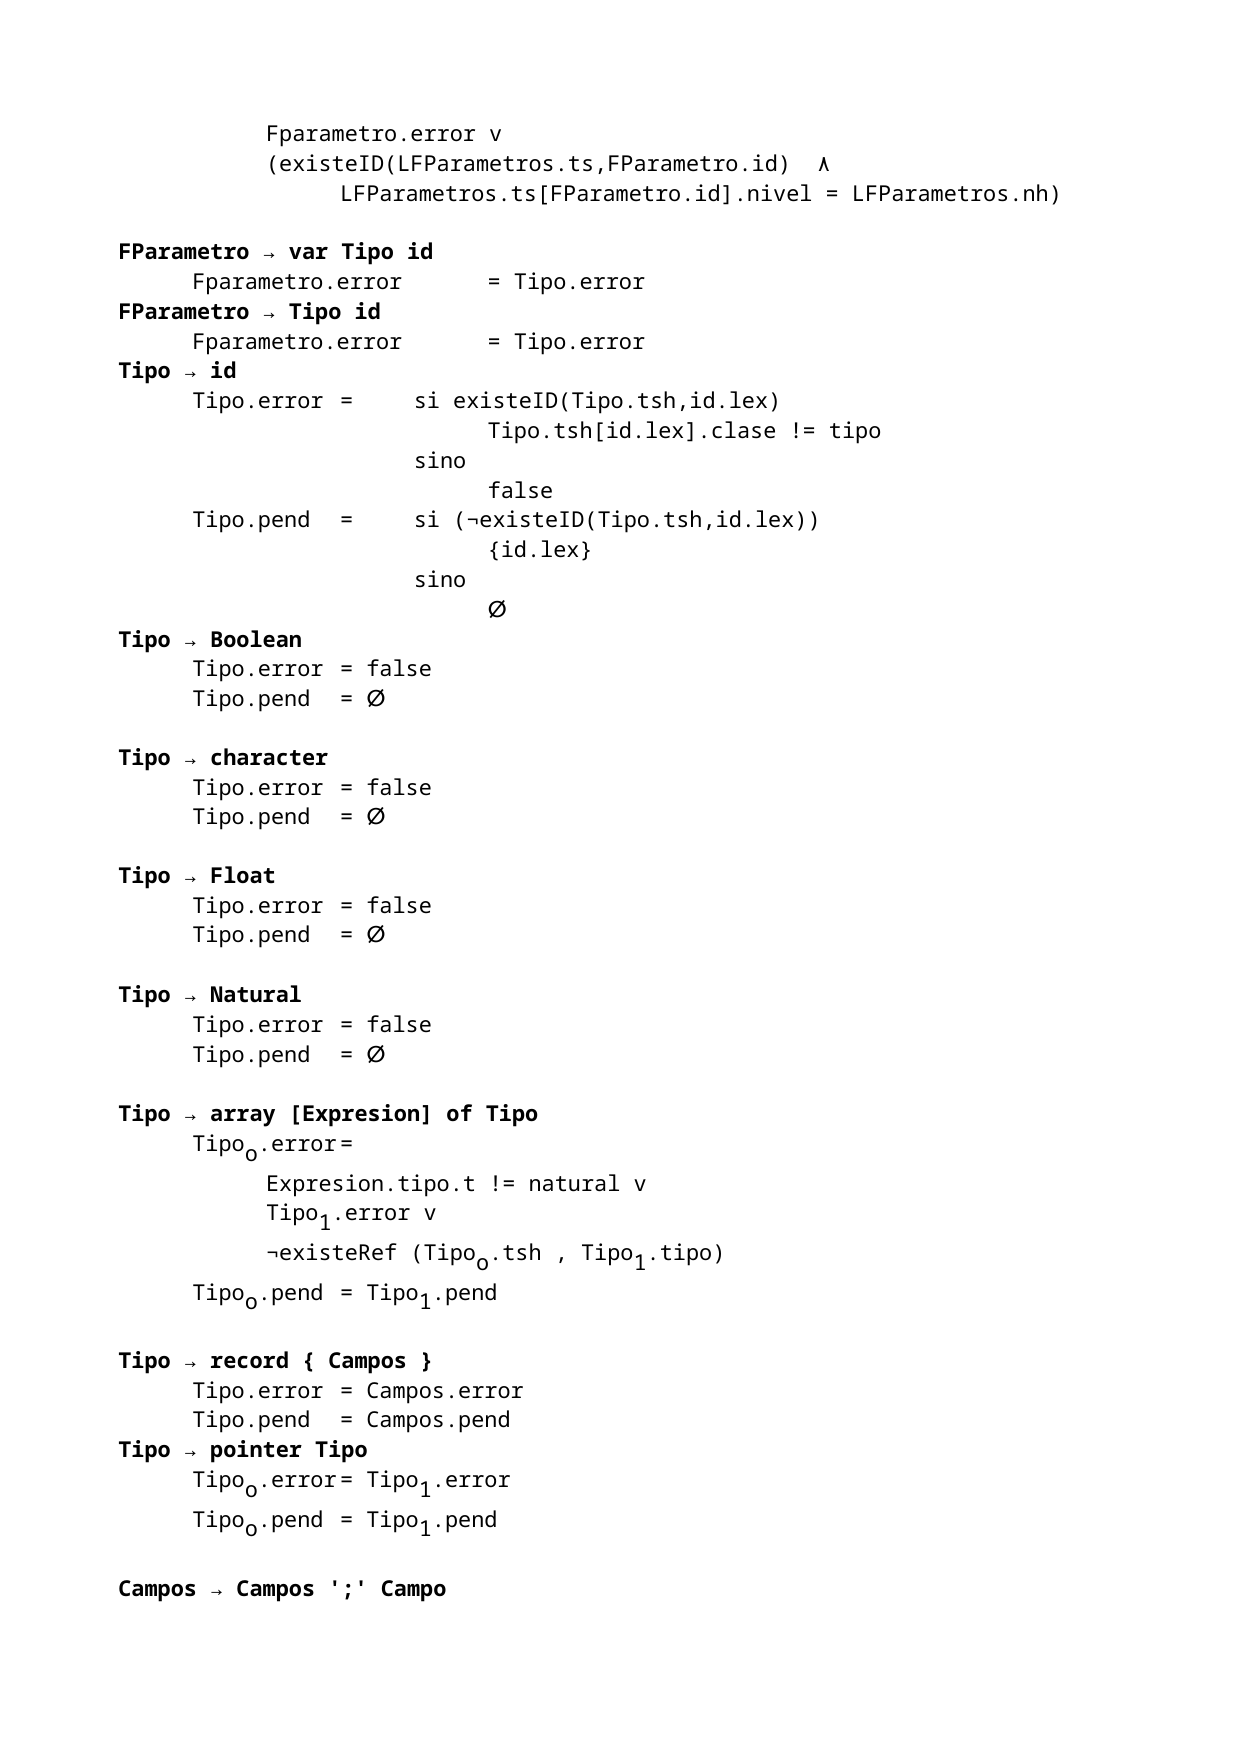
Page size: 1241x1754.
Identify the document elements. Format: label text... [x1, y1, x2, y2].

text Tipo.pend = Campos.pend [118, 1404, 1122, 1434]
text Tipo.pend = ⵁ [118, 919, 1122, 949]
text Tipo.error = si existeID(Tipo.tsh,id.lex) [118, 385, 1122, 415]
text Expresion.tipo.t != natural v [118, 1167, 1122, 1197]
text Fparametro.error v (existeID(LFParametros.ts,FParametro.id) ٨ LFParametros.ts[FParametro.id].nivel = LFParametros.nh) [118, 118, 1122, 207]
text Tipo.pend = ⵁ [118, 683, 1122, 713]
text Tipo.tsh[id.lex].clase != tipo [118, 415, 1122, 445]
text Tipo.pend = ⵁ [118, 801, 1122, 831]
text FParametro → var Tipo id [118, 236, 1122, 266]
text Tipo.pend = si (¬existeID(Tipo.tsh,id.lex)) [118, 504, 1122, 534]
text Tipoo.error = Tipo1.error [118, 1464, 1122, 1503]
text Tipo → pointer Tipo [118, 1434, 1122, 1464]
text Tipoo.pend = Tipo1.pend [118, 1276, 1122, 1316]
text {id.lex} [118, 534, 1122, 564]
text Fparametro.error = Tipo.error [118, 266, 1122, 296]
text ⵁ [340, 594, 1122, 623]
text Tipoo.error = [118, 1128, 1122, 1167]
text Tipo.error = Campos.error [118, 1374, 1122, 1404]
text Tipo1.error v [118, 1197, 1122, 1237]
text Tipo.error = false [118, 1009, 1122, 1038]
text Campos → Campos ';' Campo [118, 1573, 1122, 1603]
text Tipo → array [Expresion] of Tipo [118, 1098, 1122, 1128]
text sino [118, 445, 1122, 474]
text Tipo → Natural [118, 979, 1122, 1009]
text Tipo.error = false [118, 653, 1122, 683]
text ¬existeRef (Tipoo.tsh , Tipo1.tipo) [118, 1237, 1122, 1276]
text Tipo → Boolean [118, 623, 1122, 653]
text Tipo.error = false [118, 771, 1122, 801]
text FParametro → Tipo id [118, 296, 1122, 326]
text Fparametro.error = Tipo.error [118, 326, 1122, 355]
text Tipo.pend = ⵁ [118, 1038, 1122, 1068]
text Tipo → Float [118, 860, 1122, 889]
text Tipoo.pend = Tipo1.pend [118, 1503, 1122, 1543]
text Tipo → record { Campos } [118, 1345, 1122, 1374]
text Tipo → character [118, 742, 1122, 771]
text false [266, 474, 1122, 504]
text Tipo.error = false [118, 889, 1122, 919]
text Tipo → id [118, 355, 1122, 385]
text sino [118, 564, 1122, 594]
